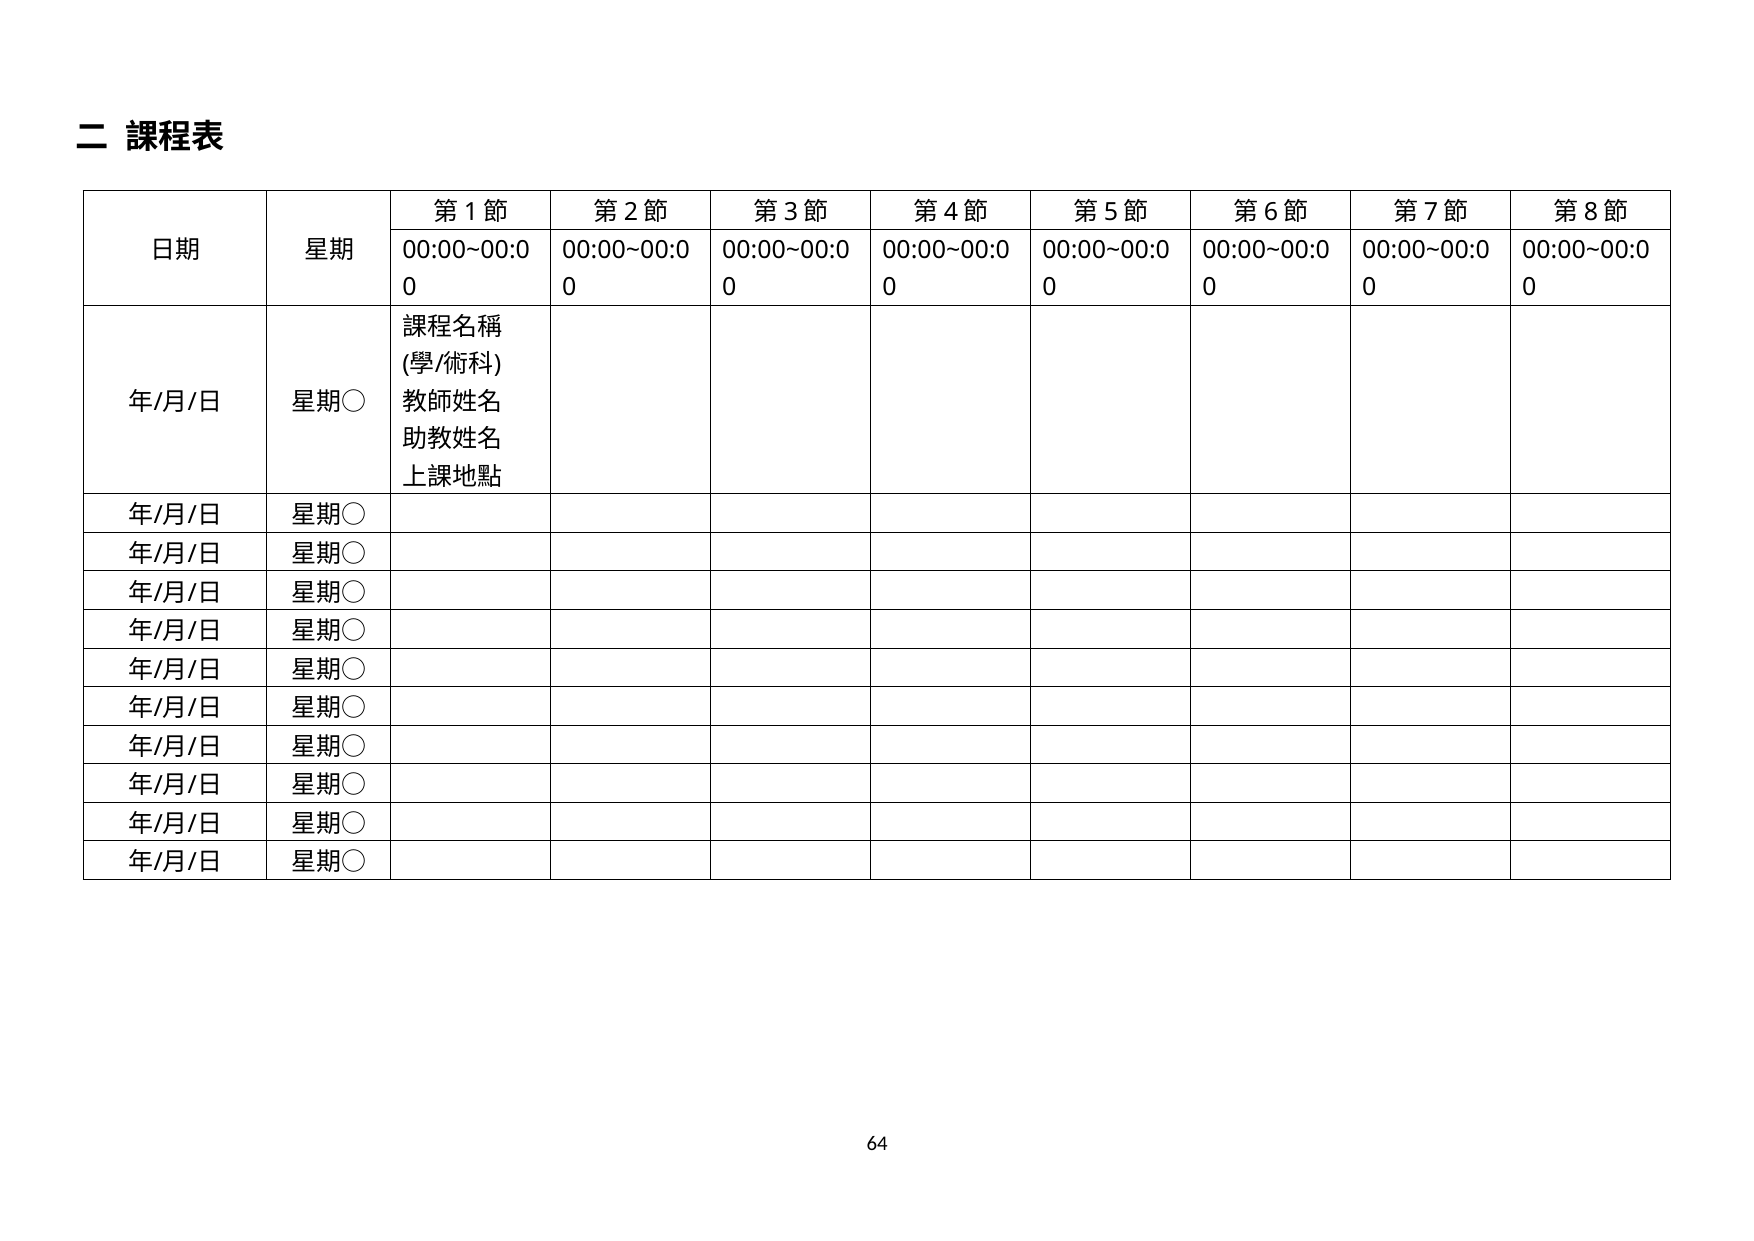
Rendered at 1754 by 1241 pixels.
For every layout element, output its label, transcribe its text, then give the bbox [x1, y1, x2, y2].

table_cell 年/月/日 [84, 803, 266, 840]
table_header 第1節 [391, 191, 550, 229]
table_cell [711, 494, 870, 532]
table_cell [1031, 571, 1190, 609]
table_cell [1351, 649, 1510, 686]
table_cell 年/月/日 [84, 610, 266, 647]
table_cell 年/月/日 [84, 649, 266, 686]
table_cell [711, 533, 870, 570]
table_cell [1351, 571, 1510, 609]
table_cell 年/月/日 [84, 687, 266, 724]
table_cell [871, 571, 1030, 609]
table_cell [711, 841, 870, 879]
table_cell 課程名稱 (學/術科) 教師姓名 助教姓名 上課地點 [391, 306, 550, 493]
table_cell [1191, 649, 1350, 686]
table_cell 年/月/日 [84, 571, 266, 609]
table_cell [1191, 533, 1350, 570]
table_cell 星期○ [267, 494, 390, 532]
table_cell 00:00~00:00 [711, 230, 870, 305]
table_header 第6節 [1191, 191, 1350, 229]
table_cell [1511, 610, 1670, 647]
table_cell [1511, 649, 1670, 686]
table_cell [1191, 726, 1350, 763]
table_cell [391, 649, 550, 686]
table_cell [711, 803, 870, 840]
table_cell [1351, 803, 1510, 840]
table_cell [391, 841, 550, 879]
table_cell [1511, 726, 1670, 763]
table_header 第7節 [1351, 191, 1510, 229]
table_cell [1351, 726, 1510, 763]
table_cell [391, 687, 550, 724]
table_cell [1351, 494, 1510, 532]
table_cell [1511, 687, 1670, 724]
table_cell [1191, 494, 1350, 532]
table_cell [1031, 306, 1190, 493]
table_cell [551, 306, 710, 493]
list 課程表 [75, 96, 1679, 171]
table_cell [551, 494, 710, 532]
table_cell [1351, 764, 1510, 802]
table_cell [551, 687, 710, 724]
table_cell [1031, 803, 1190, 840]
table_cell 星期○ [267, 571, 390, 609]
table_cell [1031, 764, 1190, 802]
table_cell [1191, 687, 1350, 724]
table_cell [551, 764, 710, 802]
table_cell 00:00~00:00 [1511, 230, 1670, 305]
table_cell 年/月/日 [84, 533, 266, 570]
table_cell 00:00~00:00 [1191, 230, 1350, 305]
table_cell [1351, 687, 1510, 724]
table_cell [1511, 841, 1670, 879]
table_cell [1191, 803, 1350, 840]
table_cell [1191, 764, 1350, 802]
table_cell [1191, 306, 1350, 493]
table_cell 00:00~00:00 [1031, 230, 1190, 305]
table_cell 00:00~00:00 [1351, 230, 1510, 305]
table_cell [871, 764, 1030, 802]
table_cell [391, 533, 550, 570]
table_cell [391, 803, 550, 840]
table_cell [871, 841, 1030, 879]
table_cell 星期○ [267, 803, 390, 840]
table_header 第3節 [711, 191, 870, 229]
table_cell 星期○ [267, 841, 390, 879]
table_cell [711, 571, 870, 609]
table_cell [871, 533, 1030, 570]
table_cell [1351, 533, 1510, 570]
table_cell [1511, 306, 1670, 493]
table_cell [551, 533, 710, 570]
table_cell [1031, 649, 1190, 686]
table_cell 年/月/日 [84, 841, 266, 879]
table_cell [1031, 841, 1190, 879]
table_cell [1511, 764, 1670, 802]
table_cell [551, 803, 710, 840]
table_cell [551, 571, 710, 609]
table_cell [1351, 841, 1510, 879]
table_cell 星期○ [267, 764, 390, 802]
table_cell [1031, 726, 1190, 763]
table_cell [871, 306, 1030, 493]
table_cell [391, 494, 550, 532]
table_cell [711, 610, 870, 647]
table_cell [1511, 533, 1670, 570]
table_cell [1031, 494, 1190, 532]
table_cell [1191, 841, 1350, 879]
table_cell 星期○ [267, 687, 390, 724]
table_cell 年/月/日 [84, 726, 266, 763]
table_cell [551, 610, 710, 647]
table_header 第8節 [1511, 191, 1670, 229]
table_cell [1031, 610, 1190, 647]
table_cell [1031, 533, 1190, 570]
table_cell 星期○ [267, 726, 390, 763]
table_cell [871, 687, 1030, 724]
table_cell [711, 687, 870, 724]
table_cell 00:00~00:00 [871, 230, 1030, 305]
table_cell [871, 610, 1030, 647]
table_cell 星期○ [267, 649, 390, 686]
table_cell 星期○ [267, 533, 390, 570]
table_cell [711, 649, 870, 686]
table_cell [1031, 687, 1190, 724]
table_cell [871, 494, 1030, 532]
table_cell [551, 726, 710, 763]
table_cell [711, 726, 870, 763]
table_cell [1511, 571, 1670, 609]
table_cell [391, 571, 550, 609]
table_cell [391, 764, 550, 802]
table_header 第5節 [1031, 191, 1190, 229]
table_cell [871, 726, 1030, 763]
table_cell [391, 726, 550, 763]
table_header 日期 [84, 191, 266, 305]
table_cell 年/月/日 [84, 494, 266, 532]
table_cell [1191, 610, 1350, 647]
table_cell 00:00~00:00 [391, 230, 550, 305]
table_cell 星期○ [267, 306, 390, 493]
table_header 第4節 [871, 191, 1030, 229]
table_cell [1351, 306, 1510, 493]
table_cell 年/月/日 [84, 306, 266, 493]
table_cell 星期○ [267, 610, 390, 647]
table_cell [871, 649, 1030, 686]
table_header 星期 [267, 191, 390, 305]
table_cell [551, 649, 710, 686]
table_cell [711, 764, 870, 802]
table_cell 年/月/日 [84, 764, 266, 802]
table_cell [871, 803, 1030, 840]
table_cell [1191, 571, 1350, 609]
table_cell [1351, 610, 1510, 647]
table_cell 00:00~00:00 [551, 230, 710, 305]
table_cell [1511, 494, 1670, 532]
table_cell [391, 610, 550, 647]
table_cell [711, 306, 870, 493]
table_cell [1511, 803, 1670, 840]
table_cell [551, 841, 710, 879]
table_header 第2節 [551, 191, 710, 229]
